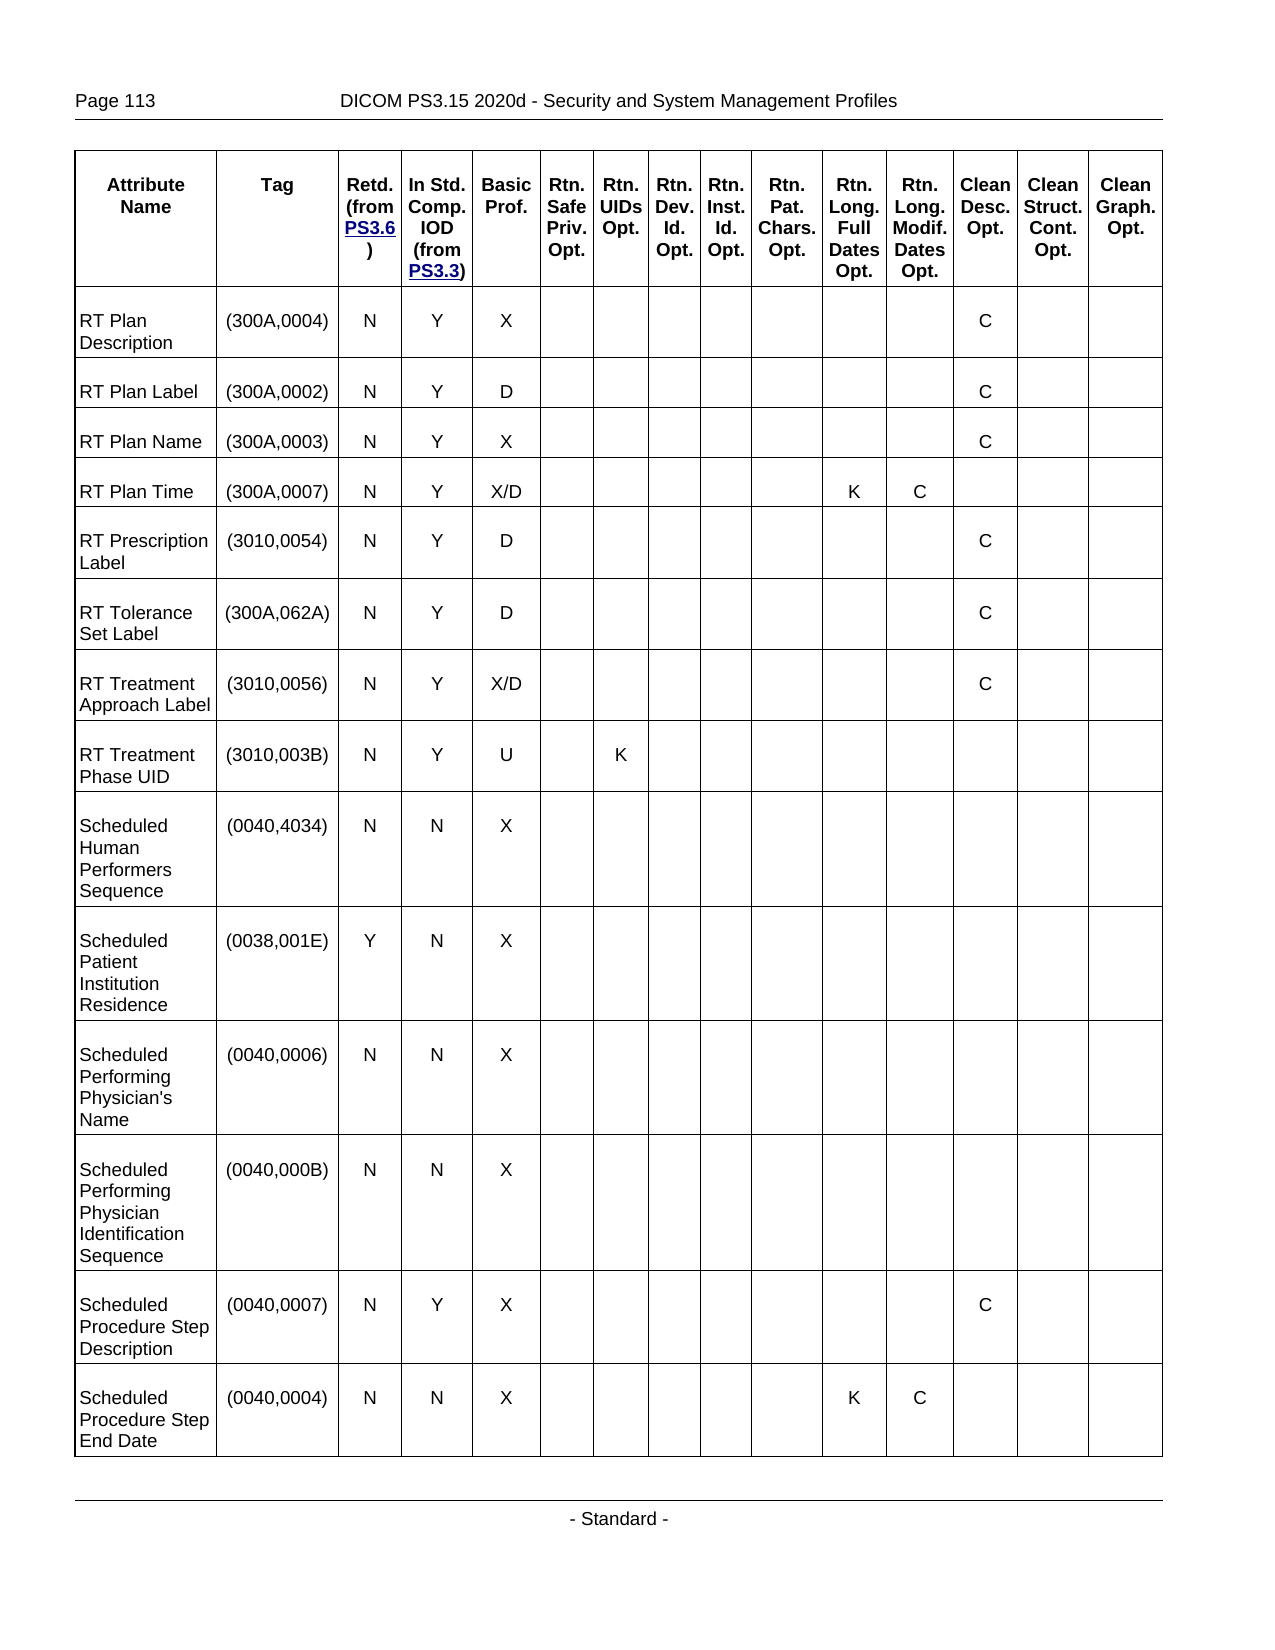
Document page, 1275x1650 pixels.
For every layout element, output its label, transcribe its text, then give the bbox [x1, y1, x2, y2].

table_cell [887, 1021, 953, 1134]
table_cell C [954, 650, 1017, 720]
table_cell X [473, 1135, 540, 1270]
table_cell [701, 792, 751, 906]
table_cell (300A,0002) [217, 358, 338, 407]
table_cell [1089, 1135, 1162, 1270]
table_cell [1089, 1021, 1162, 1134]
table_cell RT Plan Time [76, 458, 216, 506]
table_cell N [339, 792, 401, 906]
table_cell X [473, 408, 540, 457]
table_header Attribute Name [76, 151, 216, 286]
table_cell Scheduled Performing Physician's Name [76, 1021, 216, 1134]
table_cell [1089, 1364, 1162, 1456]
table_cell [752, 1364, 822, 1456]
table_cell [594, 579, 648, 649]
table_cell RT Plan Label [76, 358, 216, 407]
table_cell U [473, 721, 540, 791]
table_header Rtn. UIDs Opt. [594, 151, 648, 286]
table_cell [649, 1364, 700, 1456]
table_cell [1018, 721, 1088, 791]
table_cell Y [402, 650, 472, 720]
table_cell [594, 507, 648, 577]
table_cell [541, 792, 593, 906]
table_cell [649, 408, 700, 457]
table_cell [541, 287, 593, 357]
table_cell N [339, 408, 401, 457]
table_cell Scheduled Patient Institution Residence [76, 907, 216, 1020]
table_cell (300A,0004) [217, 287, 338, 357]
table_header Basic Prof. [473, 151, 540, 286]
table_cell [1018, 1364, 1088, 1456]
table_cell [701, 507, 751, 577]
table_cell [594, 792, 648, 906]
table_cell [887, 507, 953, 577]
table_cell [701, 1271, 751, 1363]
table_cell [887, 408, 953, 457]
table_cell [823, 650, 886, 720]
table_header Rtn. Long. Full Dates Opt. [823, 151, 886, 286]
table_cell [823, 721, 886, 791]
table_cell X/D [473, 650, 540, 720]
table_cell [887, 721, 953, 791]
table_cell [1018, 458, 1088, 506]
table_cell [823, 358, 886, 407]
table_header In Std. Comp. IOD (from PS3.3) [402, 151, 472, 286]
table_cell N [339, 287, 401, 357]
table_cell [649, 792, 700, 906]
table_cell C [954, 358, 1017, 407]
table_cell X [473, 1271, 540, 1363]
table_cell [701, 1364, 751, 1456]
table_cell (3010,003B) [217, 721, 338, 791]
table_cell [701, 287, 751, 357]
table_cell [701, 458, 751, 506]
table_cell RT Tolerance Set Label [76, 579, 216, 649]
table_cell Y [339, 907, 401, 1020]
table_cell (300A,062A) [217, 579, 338, 649]
table_cell [541, 358, 593, 407]
table_cell [823, 1021, 886, 1134]
table_cell [701, 721, 751, 791]
table_cell [954, 1021, 1017, 1134]
table_cell [541, 1021, 593, 1134]
table_header Rtn. Dev. Id. Opt. [649, 151, 700, 286]
table_cell X [473, 287, 540, 357]
table_cell N [339, 507, 401, 577]
table_cell (300A,0003) [217, 408, 338, 457]
table_cell N [339, 1271, 401, 1363]
table_cell [823, 579, 886, 649]
table_cell RT Plan Description [76, 287, 216, 357]
table_cell [954, 458, 1017, 506]
table_cell [701, 408, 751, 457]
table_cell [823, 507, 886, 577]
table_cell [1018, 907, 1088, 1020]
table_cell [1018, 408, 1088, 457]
table_cell Y [402, 358, 472, 407]
table_cell Scheduled Human Performers Sequence [76, 792, 216, 906]
table_cell [649, 721, 700, 791]
table_cell [594, 650, 648, 720]
table_cell [954, 721, 1017, 791]
table_cell C [954, 408, 1017, 457]
table_cell [541, 408, 593, 457]
table_cell [752, 1021, 822, 1134]
table_cell (0040,0004) [217, 1364, 338, 1456]
table_header Clean Struct. Cont. Opt. [1018, 151, 1088, 286]
table_cell N [339, 1021, 401, 1134]
table_cell C [954, 507, 1017, 577]
table_cell RT Plan Name [76, 408, 216, 457]
table_header Clean Desc. Opt. [954, 151, 1017, 286]
table_header Tag [217, 151, 338, 286]
table_cell [594, 287, 648, 357]
table_cell C [887, 1364, 953, 1456]
table_cell [594, 1021, 648, 1134]
table_cell (0040,0007) [217, 1271, 338, 1363]
table_cell [649, 358, 700, 407]
table_cell [752, 792, 822, 906]
table_cell [701, 1021, 751, 1134]
table_cell [823, 408, 886, 457]
table_cell [649, 458, 700, 506]
table_cell [887, 1271, 953, 1363]
table_cell D [473, 579, 540, 649]
table_cell [541, 1364, 593, 1456]
table_cell [1018, 507, 1088, 577]
table_cell [541, 650, 593, 720]
table_cell [887, 650, 953, 720]
table_cell [594, 408, 648, 457]
table_cell Y [402, 721, 472, 791]
table_header Rtn. Long. Modif. Dates Opt. [887, 151, 953, 286]
table_cell N [402, 1135, 472, 1270]
table_cell Scheduled Procedure Step End Date [76, 1364, 216, 1456]
table_cell [594, 1135, 648, 1270]
table_cell [887, 287, 953, 357]
table_cell RT Treatment Approach Label [76, 650, 216, 720]
table_cell [541, 907, 593, 1020]
table_cell [541, 579, 593, 649]
table_cell [649, 287, 700, 357]
table_cell (0038,001E) [217, 907, 338, 1020]
table_cell [541, 507, 593, 577]
table_cell X [473, 1364, 540, 1456]
table_cell [1089, 408, 1162, 457]
table_cell [823, 287, 886, 357]
table_cell (3010,0054) [217, 507, 338, 577]
table_cell [649, 1271, 700, 1363]
table_cell [1018, 650, 1088, 720]
table_cell [1089, 792, 1162, 906]
table_cell K [823, 458, 886, 506]
table_cell [752, 287, 822, 357]
table_cell RT Prescription Label [76, 507, 216, 577]
table_cell [649, 507, 700, 577]
table_cell [649, 650, 700, 720]
table_cell X/D [473, 458, 540, 506]
table_cell [752, 650, 822, 720]
table_cell K [823, 1364, 886, 1456]
table_cell [1089, 507, 1162, 577]
table_cell (0040,4034) [217, 792, 338, 906]
table_cell [649, 579, 700, 649]
table_cell [1018, 358, 1088, 407]
table_cell [1089, 1271, 1162, 1363]
table_cell Y [402, 507, 472, 577]
table_cell [887, 579, 953, 649]
table_cell [701, 358, 751, 407]
table_cell N [402, 1364, 472, 1456]
table_cell Y [402, 579, 472, 649]
table_cell [954, 792, 1017, 906]
table_cell [752, 507, 822, 577]
table_cell K [594, 721, 648, 791]
table_cell [887, 1135, 953, 1270]
table_cell X [473, 792, 540, 906]
table_cell [1018, 1271, 1088, 1363]
table_cell (300A,0007) [217, 458, 338, 506]
table_cell [1089, 358, 1162, 407]
table_cell Scheduled Performing Physician Identification Sequence [76, 1135, 216, 1270]
table_cell [1089, 721, 1162, 791]
table_cell (3010,0056) [217, 650, 338, 720]
table_cell C [954, 1271, 1017, 1363]
table_cell [649, 907, 700, 1020]
table_cell C [887, 458, 953, 506]
table_cell [1018, 1021, 1088, 1134]
table_cell [752, 358, 822, 407]
table_cell RT Treatment Phase UID [76, 721, 216, 791]
table_cell [887, 907, 953, 1020]
table_cell [1018, 792, 1088, 906]
table_cell D [473, 507, 540, 577]
table_cell Y [402, 1271, 472, 1363]
table_header Clean Graph. Opt. [1089, 151, 1162, 286]
table_cell N [402, 907, 472, 1020]
table_cell N [402, 1021, 472, 1134]
table_cell [541, 458, 593, 506]
table_cell [1089, 907, 1162, 1020]
table_cell [823, 907, 886, 1020]
table_cell [594, 907, 648, 1020]
table_cell N [339, 1364, 401, 1456]
table_cell Y [402, 458, 472, 506]
table_cell [701, 579, 751, 649]
table_cell N [402, 792, 472, 906]
table_cell [1018, 287, 1088, 357]
table_cell [541, 1271, 593, 1363]
table_cell N [339, 579, 401, 649]
table_cell [541, 1135, 593, 1270]
table_cell [1018, 1135, 1088, 1270]
table_cell [701, 907, 751, 1020]
table_cell [649, 1135, 700, 1270]
table_header Rtn. Safe Priv. Opt. [541, 151, 593, 286]
table_header Rtn. Pat. Chars. Opt. [752, 151, 822, 286]
table_cell [1018, 579, 1088, 649]
table_cell X [473, 907, 540, 1020]
table_cell [1089, 458, 1162, 506]
table_cell [1089, 579, 1162, 649]
table_cell (0040,000B) [217, 1135, 338, 1270]
table_cell [752, 408, 822, 457]
table_cell (0040,0006) [217, 1021, 338, 1134]
table_cell [887, 358, 953, 407]
table_cell X [473, 1021, 540, 1134]
table_cell [701, 650, 751, 720]
table_cell Y [402, 408, 472, 457]
table_header Rtn. Inst. Id. Opt. [701, 151, 751, 286]
table_cell [752, 1271, 822, 1363]
table_cell [887, 792, 953, 906]
table_cell [752, 458, 822, 506]
table_cell [954, 1135, 1017, 1270]
table_cell [541, 721, 593, 791]
table_cell D [473, 358, 540, 407]
table_cell [752, 907, 822, 1020]
table_cell [823, 1135, 886, 1270]
table_cell [1089, 650, 1162, 720]
table_cell Scheduled Procedure Step Description [76, 1271, 216, 1363]
table_cell [823, 792, 886, 906]
table_cell [752, 1135, 822, 1270]
table_header Retd. (from PS3.6) [339, 151, 401, 286]
table_cell [594, 458, 648, 506]
table_cell N [339, 650, 401, 720]
table_cell [752, 721, 822, 791]
table_cell [594, 358, 648, 407]
table_cell [954, 907, 1017, 1020]
table_cell [649, 1021, 700, 1134]
table_cell C [954, 579, 1017, 649]
table_cell C [954, 287, 1017, 357]
table_cell [594, 1271, 648, 1363]
table_cell N [339, 358, 401, 407]
table_cell N [339, 1135, 401, 1270]
table_cell Y [402, 287, 472, 357]
table_cell [752, 579, 822, 649]
table_cell N [339, 458, 401, 506]
table_cell [1089, 287, 1162, 357]
table_cell [701, 1135, 751, 1270]
table_cell [594, 1364, 648, 1456]
table_cell N [339, 721, 401, 791]
table_cell [823, 1271, 886, 1363]
table_cell [954, 1364, 1017, 1456]
